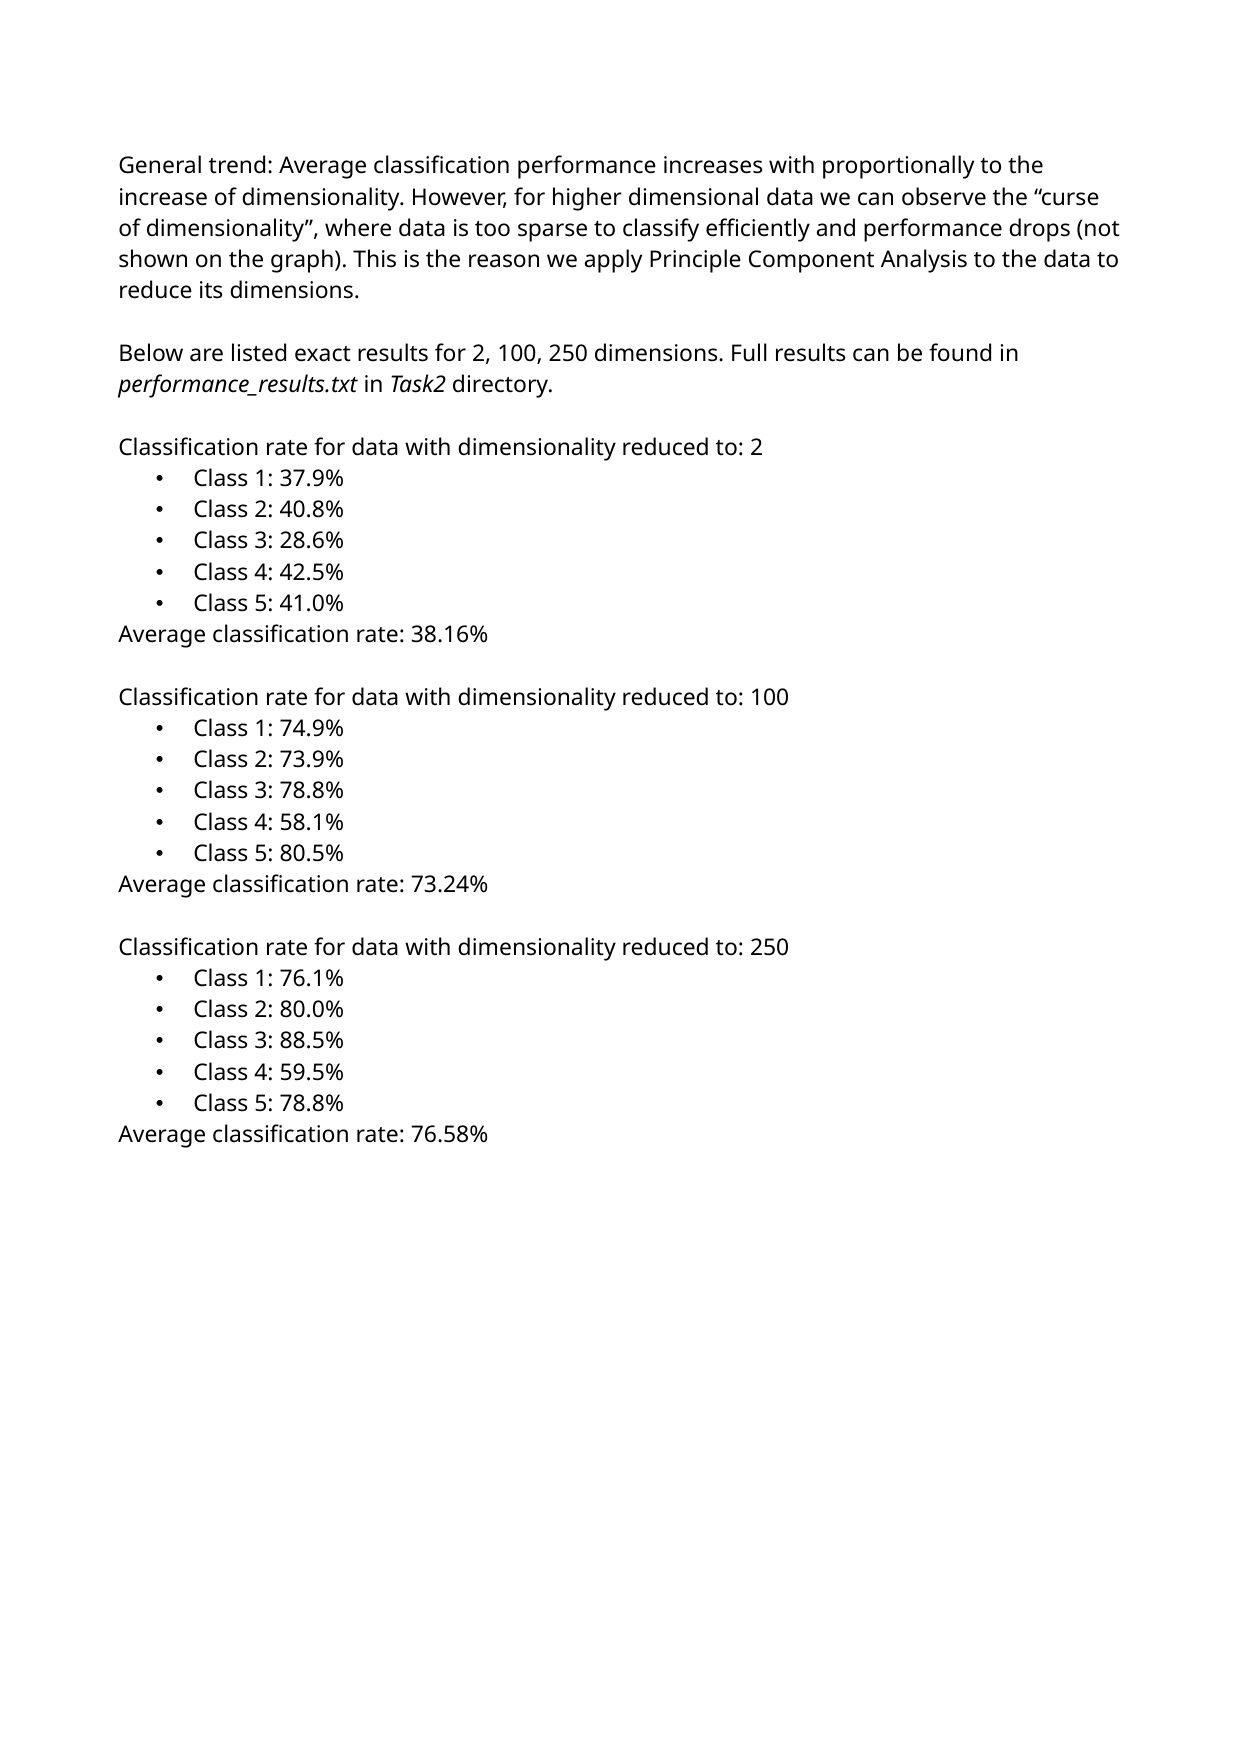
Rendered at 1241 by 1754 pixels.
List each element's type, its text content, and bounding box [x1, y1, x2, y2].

list Class 1: 37.9% [156, 462, 1122, 493]
text Average classification rate: 76.58% [118, 1118, 1122, 1149]
text Classification rate for data with dimensionality reduced to: 2 [118, 431, 1122, 462]
text Below are listed exact results for 2, 100, 250 dimensions. Full results can be found in performance_results.txt in Task2 directory. [118, 337, 1122, 399]
list Class 5: 41.0% [156, 587, 1122, 618]
list Class 4: 58.1% [156, 806, 1122, 837]
text Average classification rate: 38.16% [118, 618, 1122, 649]
list Class 2: 73.9% [156, 743, 1122, 774]
list Class 3: 28.6% [156, 524, 1122, 556]
list Class 5: 78.8% [156, 1087, 1122, 1118]
text Average classification rate: 73.24% [118, 868, 1122, 899]
list Class 2: 80.0% [156, 993, 1122, 1024]
list Class 3: 88.5% [156, 1024, 1122, 1056]
list Class 4: 59.5% [156, 1056, 1122, 1087]
list Class 1: 74.9% [156, 712, 1122, 743]
list Class 3: 78.8% [156, 774, 1122, 806]
list Class 4: 42.5% [156, 556, 1122, 587]
list Class 2: 40.8% [156, 493, 1122, 524]
list Class 1: 76.1% [156, 962, 1122, 993]
text Classification rate for data with dimensionality reduced to: 250 [118, 931, 1122, 962]
list Class 5: 80.5% [156, 837, 1122, 868]
text Classification rate for data with dimensionality reduced to: 100 [118, 681, 1122, 712]
text General trend: Average classification performance increases with proportionally to the increase of dimensionality. However, for higher dimensional data we can observe the “curse of dimensionality”, where data is too sparse to classify efficiently and performance drops (not shown on the graph). This is the reason we apply Principle Component Analysis to the data to reduce its dimensions. [118, 149, 1122, 306]
